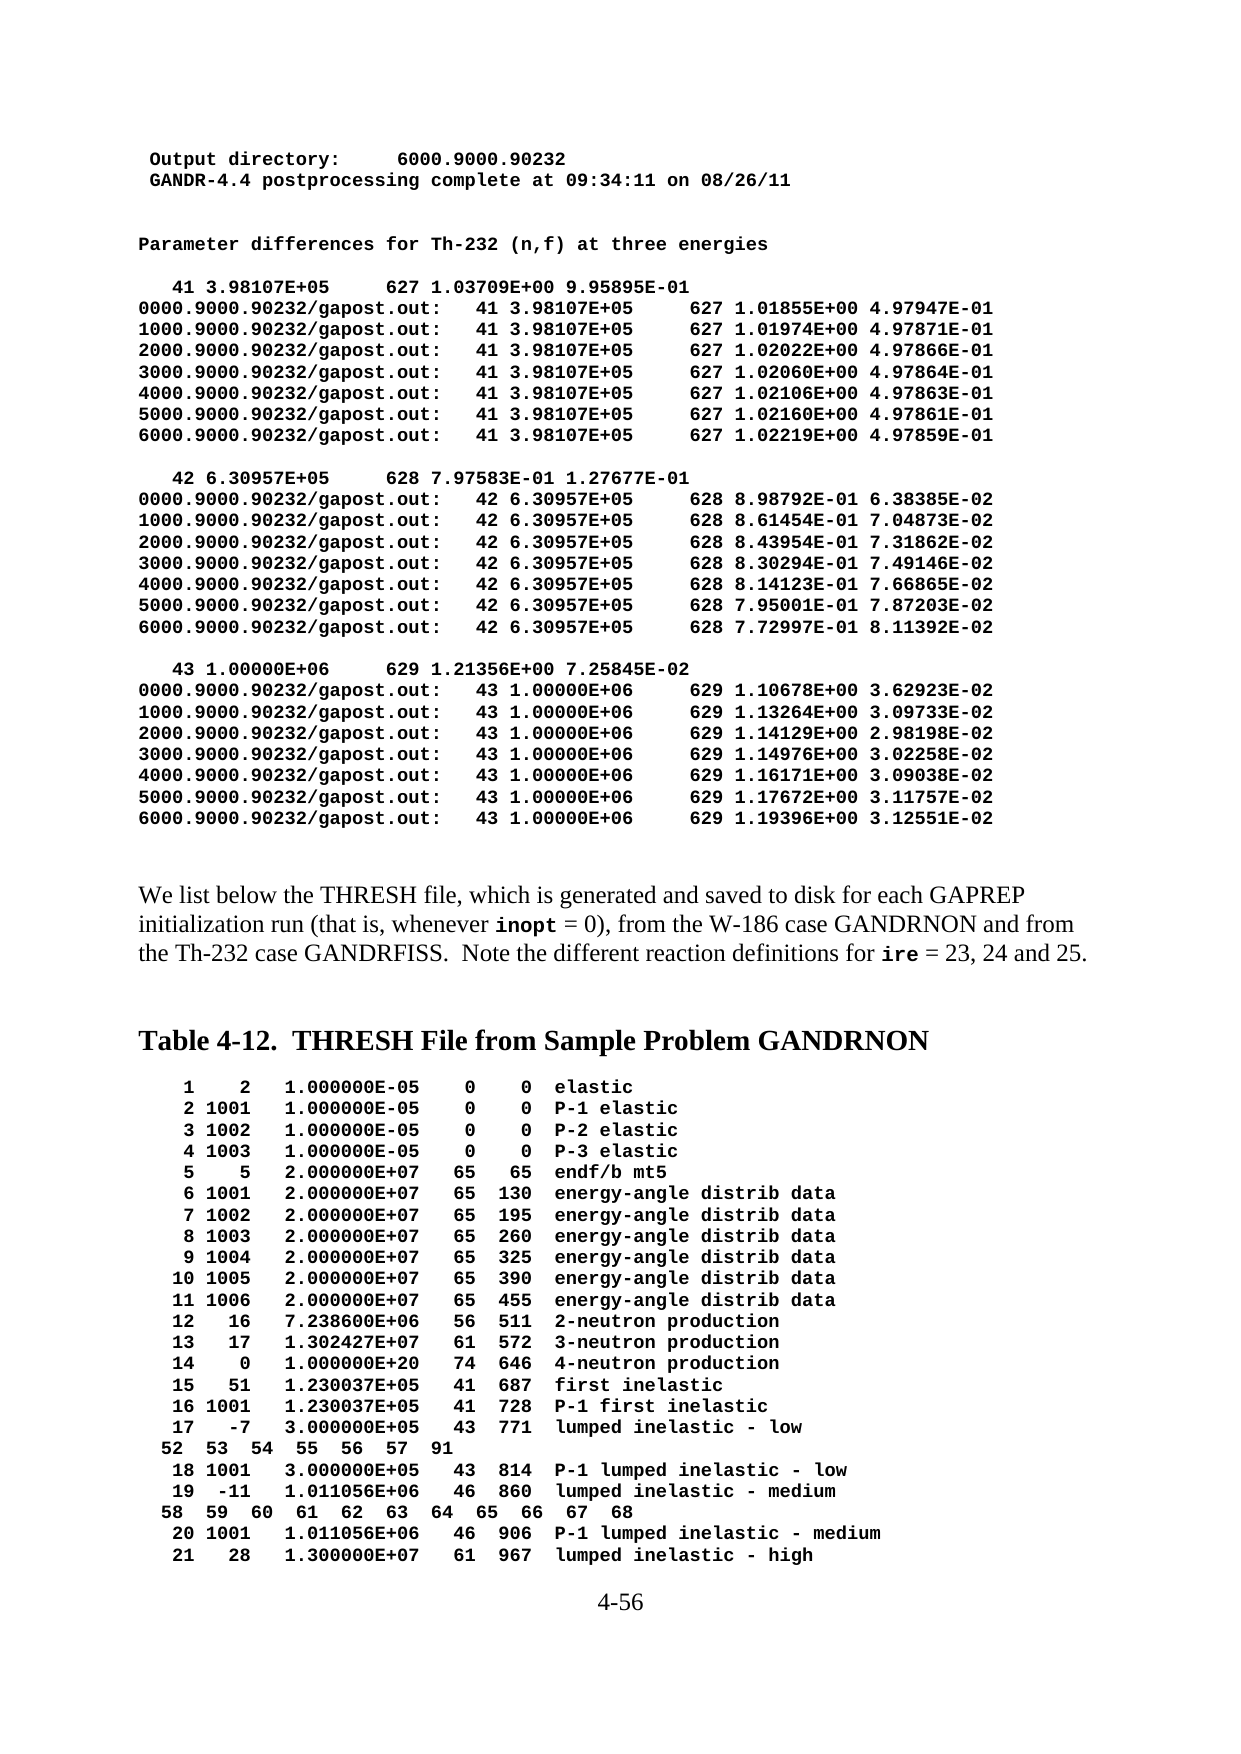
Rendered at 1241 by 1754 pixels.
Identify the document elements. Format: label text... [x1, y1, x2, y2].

text Parameter differences for Th-232 (n,f) at three energies [138, 235, 1102, 256]
text 11 1006 2.000000E+07 65 455 energy-angle distrib data [138, 1290, 1102, 1312]
text Output directory: 6000.9000.90232 [138, 150, 1102, 171]
text 6000.9000.90232/gapost.out: 42 6.30957E+05 628 7.72997E-01 8.11392E-02 [138, 617, 1102, 639]
text 6000.9000.90232/gapost.out: 41 3.98107E+05 627 1.02219E+00 4.97859E-01 [138, 426, 1102, 447]
text 6 1001 2.000000E+07 65 130 energy-angle distrib data [138, 1184, 1102, 1205]
text 20 1001 1.011056E+06 46 906 P-1 lumped inelastic - medium [138, 1524, 1102, 1545]
subtitle Table 4-12. THRESH File from Sample Problem GANDRNON [138, 1023, 1102, 1057]
text 5000.9000.90232/gapost.out: 41 3.98107E+05 627 1.02160E+00 4.97861E-01 [138, 405, 1102, 426]
text 4000.9000.90232/gapost.out: 41 3.98107E+05 627 1.02106E+00 4.97863E-01 [138, 384, 1102, 405]
text 43 1.00000E+06 629 1.21356E+00 7.25845E-02 [138, 660, 1102, 681]
text 0000.9000.90232/gapost.out: 42 6.30957E+05 628 8.98792E-01 6.38385E-02 [138, 490, 1102, 511]
text 5000.9000.90232/gapost.out: 43 1.00000E+06 629 1.17672E+00 3.11757E-02 [138, 787, 1102, 809]
text 3000.9000.90232/gapost.out: 41 3.98107E+05 627 1.02060E+00 4.97864E-01 [138, 362, 1102, 384]
text 52 53 54 55 56 57 91 [138, 1439, 1102, 1460]
text We list below the THRESH file, which is generated and saved to disk for each GAPREP initialization run (that is, whenever inopt = 0), from the W-186 case GANDRNON and from the Th-232 case GANDRFISS. Note the different reaction definitions for ire = 23, 24 and 25. [138, 880, 1102, 968]
text 1 2 1.000000E-05 0 0 elastic [138, 1078, 1102, 1099]
text 0000.9000.90232/gapost.out: 41 3.98107E+05 627 1.01855E+00 4.97947E-01 [138, 299, 1102, 320]
text 8 1003 2.000000E+07 65 260 energy-angle distrib data [138, 1227, 1102, 1248]
text 13 17 1.302427E+07 61 572 3-neutron production [138, 1333, 1102, 1354]
text 7 1002 2.000000E+07 65 195 energy-angle distrib data [138, 1205, 1102, 1227]
text 2000.9000.90232/gapost.out: 41 3.98107E+05 627 1.02022E+00 4.97866E-01 [138, 341, 1102, 362]
text 2000.9000.90232/gapost.out: 43 1.00000E+06 629 1.14129E+00 2.98198E-02 [138, 724, 1102, 745]
text 4000.9000.90232/gapost.out: 42 6.30957E+05 628 8.14123E-01 7.66865E-02 [138, 575, 1102, 596]
text 41 3.98107E+05 627 1.03709E+00 9.95895E-01 [138, 277, 1102, 299]
text 3000.9000.90232/gapost.out: 42 6.30957E+05 628 8.30294E-01 7.49146E-02 [138, 554, 1102, 575]
text 21 28 1.300000E+07 61 967 lumped inelastic - high [138, 1545, 1102, 1567]
text 42 6.30957E+05 628 7.97583E-01 1.27677E-01 [138, 469, 1102, 490]
text 14 0 1.000000E+20 74 646 4-neutron production [138, 1354, 1102, 1375]
text 1000.9000.90232/gapost.out: 43 1.00000E+06 629 1.13264E+00 3.09733E-02 [138, 702, 1102, 724]
text 18 1001 3.000000E+05 43 814 P-1 lumped inelastic - low [138, 1460, 1102, 1482]
text 0000.9000.90232/gapost.out: 43 1.00000E+06 629 1.10678E+00 3.62923E-02 [138, 681, 1102, 702]
text 16 1001 1.230037E+05 41 728 P-1 first inelastic [138, 1397, 1102, 1418]
text 3000.9000.90232/gapost.out: 43 1.00000E+06 629 1.14976E+00 3.02258E-02 [138, 745, 1102, 766]
text 17 -7 3.000000E+05 43 771 lumped inelastic - low [138, 1418, 1102, 1439]
text 19 -11 1.011056E+06 46 860 lumped inelastic - medium [138, 1482, 1102, 1503]
text 10 1005 2.000000E+07 65 390 energy-angle distrib data [138, 1269, 1102, 1290]
text 2000.9000.90232/gapost.out: 42 6.30957E+05 628 8.43954E-01 7.31862E-02 [138, 532, 1102, 554]
text 4 1003 1.000000E-05 0 0 P-3 elastic [138, 1142, 1102, 1163]
text 4000.9000.90232/gapost.out: 43 1.00000E+06 629 1.16171E+00 3.09038E-02 [138, 766, 1102, 787]
text 6000.9000.90232/gapost.out: 43 1.00000E+06 629 1.19396E+00 3.12551E-02 [138, 809, 1102, 830]
text GANDR-4.4 postprocessing complete at 09:34:11 on 08/26/11 [138, 171, 1102, 192]
text 15 51 1.230037E+05 41 687 first inelastic [138, 1375, 1102, 1397]
text 1000.9000.90232/gapost.out: 41 3.98107E+05 627 1.01974E+00 4.97871E-01 [138, 320, 1102, 341]
text 5000.9000.90232/gapost.out: 42 6.30957E+05 628 7.95001E-01 7.87203E-02 [138, 596, 1102, 617]
text 9 1004 2.000000E+07 65 325 energy-angle distrib data [138, 1248, 1102, 1269]
text 3 1002 1.000000E-05 0 0 P-2 elastic [138, 1120, 1102, 1142]
text 58 59 60 61 62 63 64 65 66 67 68 [138, 1503, 1102, 1524]
text 5 5 2.000000E+07 65 65 endf/b mt5 [138, 1163, 1102, 1184]
text 1000.9000.90232/gapost.out: 42 6.30957E+05 628 8.61454E-01 7.04873E-02 [138, 511, 1102, 532]
text 12 16 7.238600E+06 56 511 2-neutron production [138, 1312, 1102, 1333]
text 2 1001 1.000000E-05 0 0 P-1 elastic [138, 1099, 1102, 1120]
